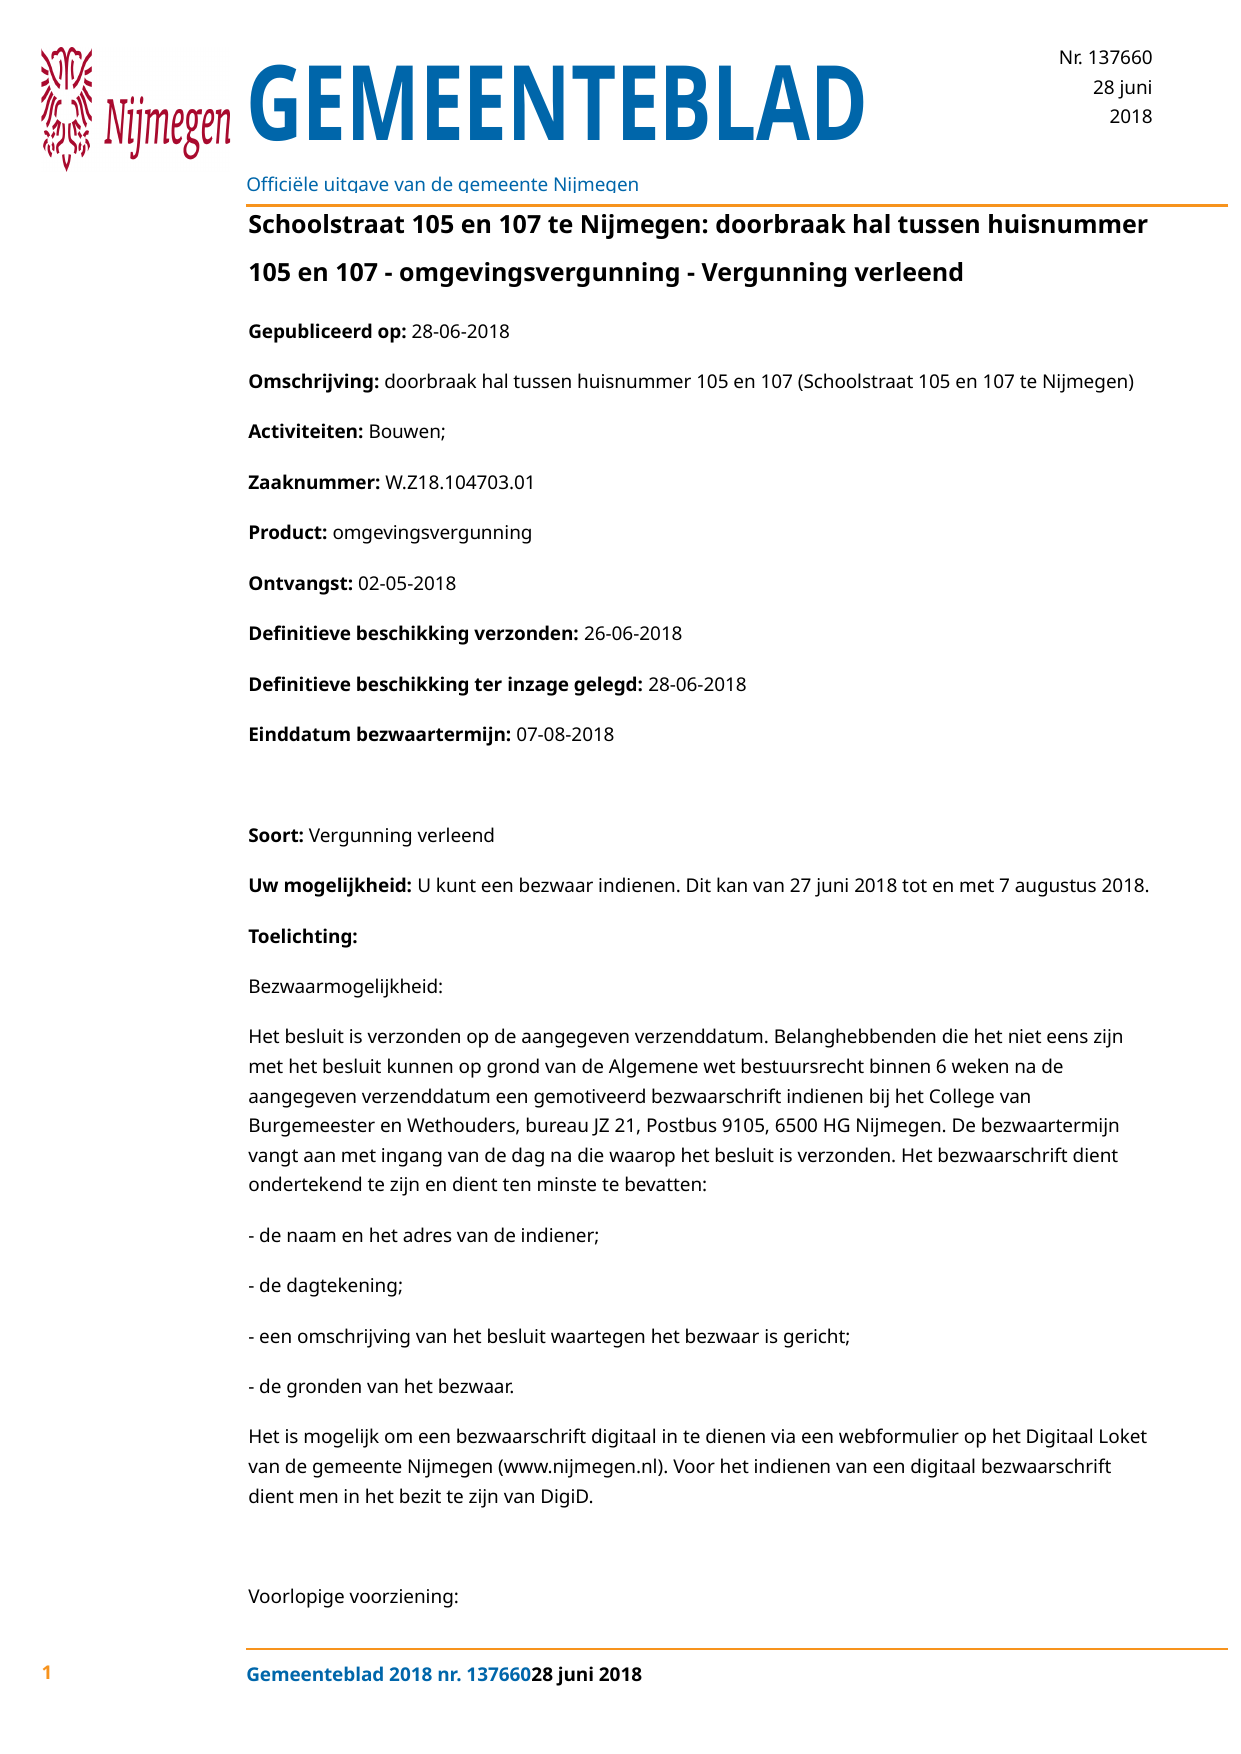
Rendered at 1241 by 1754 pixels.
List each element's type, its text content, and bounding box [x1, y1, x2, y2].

text Bezwaarmogelijkheid: [248, 973, 1152, 999]
text Zaaknummer: W.Z18.104703.01 [248, 469, 1152, 495]
text Product: omgevingsvergunning [248, 519, 1152, 545]
text - de dagtekening; [248, 1272, 1152, 1298]
text Omschrijving: doorbraak hal tussen huisnummer 105 en 107 (Schoolstraat 105 en 107 te Nijmegen) [248, 368, 1152, 394]
text Ontvangst: 02-05-2018 [248, 570, 1152, 596]
text Activiteiten: Bouwen; [248, 419, 1152, 444]
text - een omschrijving van het besluit waartegen het bezwaar is gericht; [248, 1323, 1152, 1349]
text - de naam en het adres van de indiener; [248, 1222, 1152, 1248]
picture [41, 47, 231, 172]
text Het besluit is verzonden op de aangegeven verzenddatum. Belanghebbenden die het niet eens zijn met het besluit kunnen op grond van de Algemene wet bestuursrecht binnen 6 weken na de aangegeven verzenddatum een gemotiveerd bezwaarschrift indienen bij het College van Burgemeester en Wethouders, bureau JZ 21, Postbus 9105, 6500 HG Nijmegen. De bezwaartermijn vangt aan met ingang van de dag na die waarop het besluit is verzonden. Het bezwaarschrift dient ondertekend te zijn en dient ten minste te bevatten: [248, 1024, 1152, 1197]
text Het is mogelijk om een bezwaarschrift digitaal in te dienen via een webformulier op het Digitaal Loket van de gemeente Nijmegen (www.nijmegen.nl). Voor het indienen van een digitaal bezwaarschrift dient men in het bezit te zijn van DigiD. [248, 1424, 1152, 1509]
text - de gronden van het bezwaar. [248, 1373, 1152, 1399]
text Voorlopige voorziening: [248, 1584, 1152, 1609]
text Definitieve beschikking ter inzage gelegd: 28-06-2018 [248, 671, 1152, 697]
text Toelichting: [248, 923, 1152, 949]
text Gepubliceerd op: 28-06-2018 [248, 318, 1152, 344]
text Definitieve beschikking verzonden: 26-06-2018 [248, 620, 1152, 646]
text Soort: Vergunning verleend [248, 822, 1152, 848]
text Schoolstraat 105 en 107 te Nijmegen: doorbraak hal tussen huisnummer 105 en 107 - omgevingsvergunning - Vergunning verleend [248, 207, 1152, 288]
text Einddatum bezwaartermijn: 07-08-2018 [248, 721, 1152, 747]
text Uw mogelijkheid: U kunt een bezwaar indienen. Dit kan van 27 juni 2018 tot en met 7 augustus 2018. [248, 872, 1152, 898]
